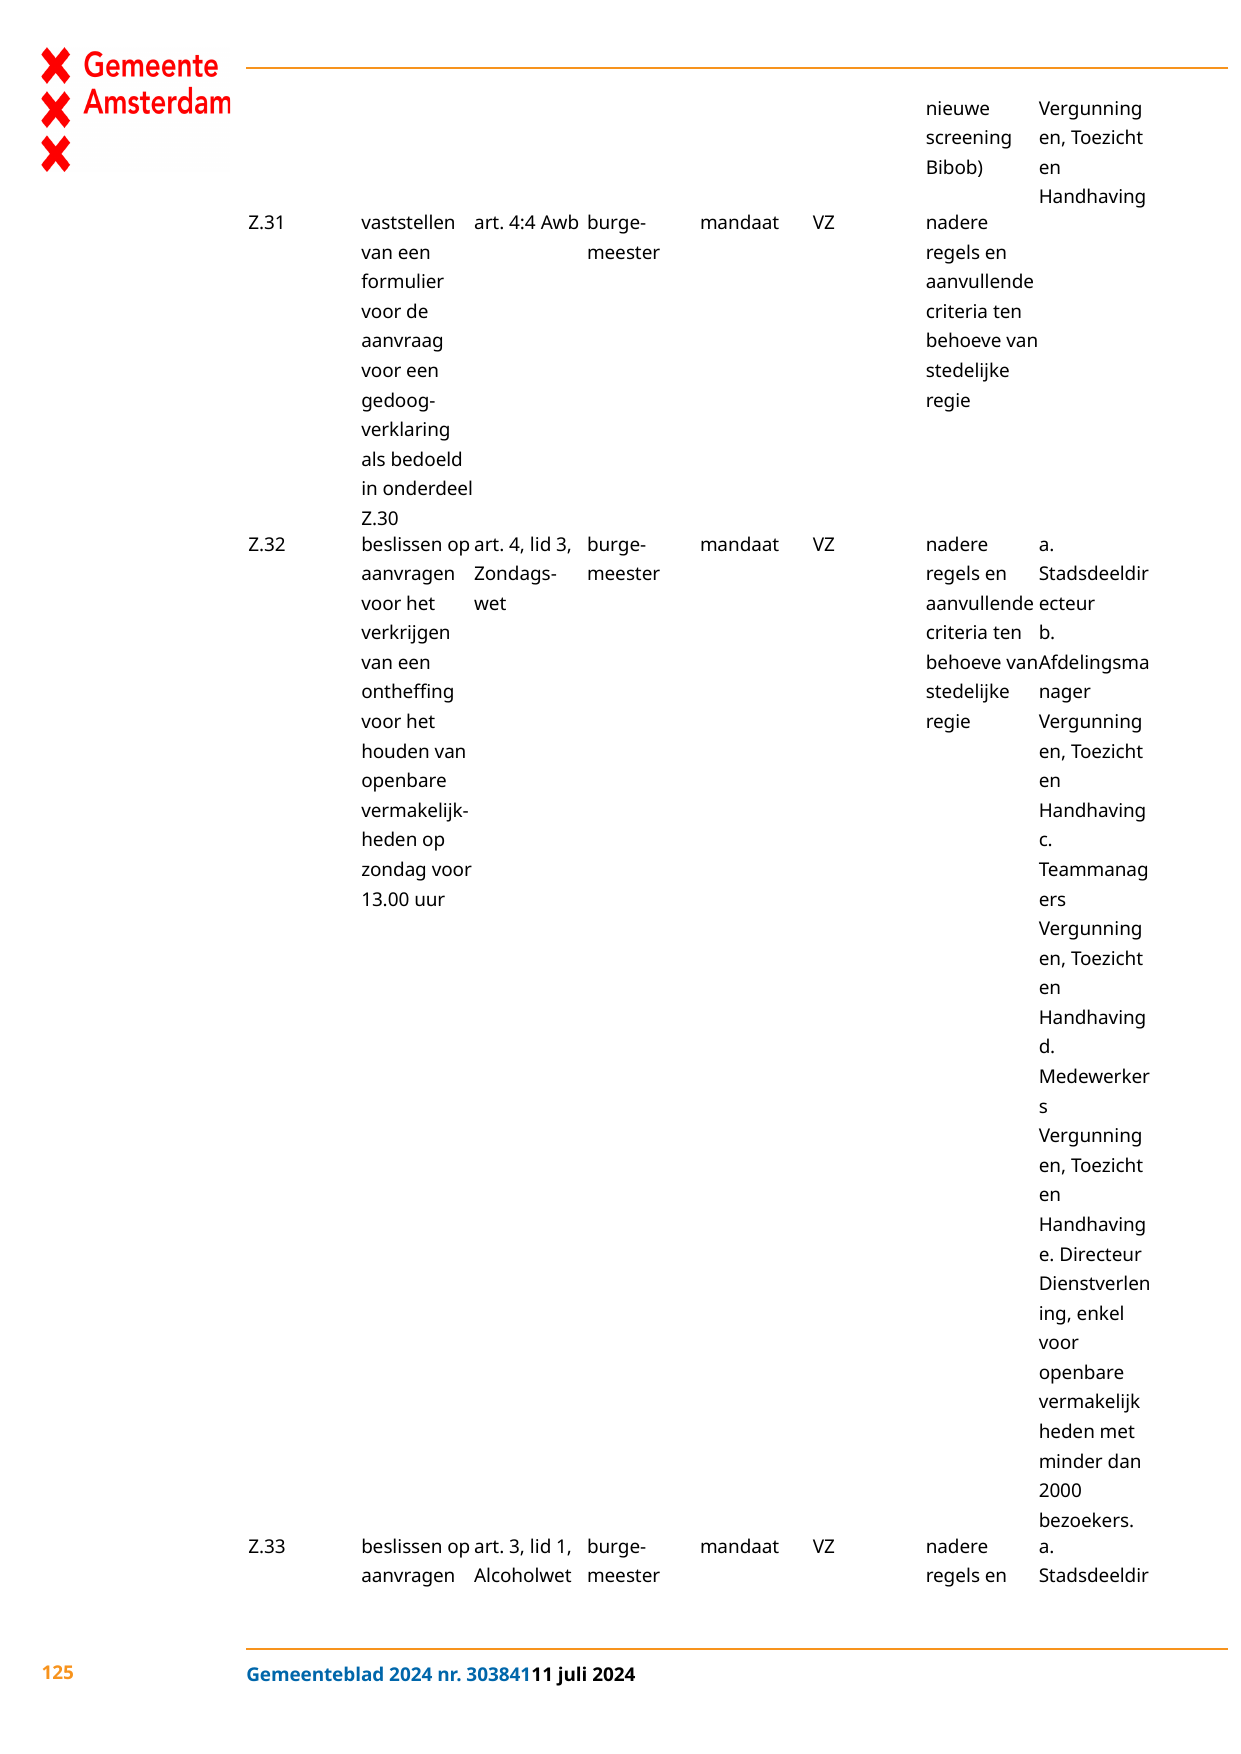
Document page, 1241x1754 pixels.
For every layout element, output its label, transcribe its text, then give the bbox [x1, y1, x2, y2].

table_cell VZ [813, 531, 926, 1533]
table_cell art. 3, lid 1, Alcoholwet [474, 1533, 587, 1588]
table_cell [248, 95, 361, 209]
table_cell burge-meester [587, 1533, 700, 1588]
table_cell [361, 95, 474, 209]
table_cell burge-meester [587, 209, 700, 531]
table_cell art. 4:4 Awb [474, 209, 587, 531]
table_cell mandaat [700, 531, 813, 1533]
table_cell [1039, 209, 1152, 531]
table_cell vaststellen van een formulier voor de aanvraag voor een gedoog-verklaring als bedoeld in onderdeel Z.30 [361, 209, 474, 531]
table_cell [587, 95, 700, 209]
table_cell a. Stadsdeeldirecteur b. Afdelingsmanager Vergunningen, Toezicht en Handhaving c. Teammanagers Vergunningen, Toezicht en Handhaving d. Medewerkers Vergunningen, Toezicht en Handhaving e. Directeur Dienstverlening, enkel voor openbare vermakelijkheden met minder dan 2000 bezoekers. [1039, 531, 1152, 1533]
table_cell Z.33 [248, 1533, 361, 1588]
table_cell beslissen op aanvragen [361, 1533, 474, 1588]
table_cell nadere regels en aanvullende criteria ten behoeve van stedelijke regie [926, 209, 1038, 531]
table_cell [813, 95, 926, 209]
table_cell nadere regels en [926, 1533, 1038, 1588]
table_cell [474, 95, 587, 209]
table_cell art. 4, lid 3, Zondags-wet [474, 531, 587, 1533]
table_cell nieuwe screening Bibob) [926, 95, 1038, 209]
table_cell VZ [813, 1533, 926, 1588]
table_cell mandaat [700, 209, 813, 531]
table_cell Z.31 [248, 209, 361, 531]
table_cell VZ [813, 209, 926, 531]
table_cell [700, 95, 813, 209]
table_cell beslissen op aanvragen voor het verkrijgen van een ontheffing voor het houden van openbare vermakelijk-heden op zondag voor 13.00 uur [361, 531, 474, 1533]
table_cell nadere regels en aanvullende criteria ten behoeve van stedelijke regie [926, 531, 1038, 1533]
picture [41, 47, 231, 172]
table_cell Z.32 [248, 531, 361, 1533]
table_cell mandaat [700, 1533, 813, 1588]
table_cell a. Stadsdeeldir [1039, 1533, 1152, 1588]
table_cell burge-meester [587, 531, 700, 1533]
table_cell Vergunningen, Toezicht en Handhaving [1039, 95, 1152, 209]
